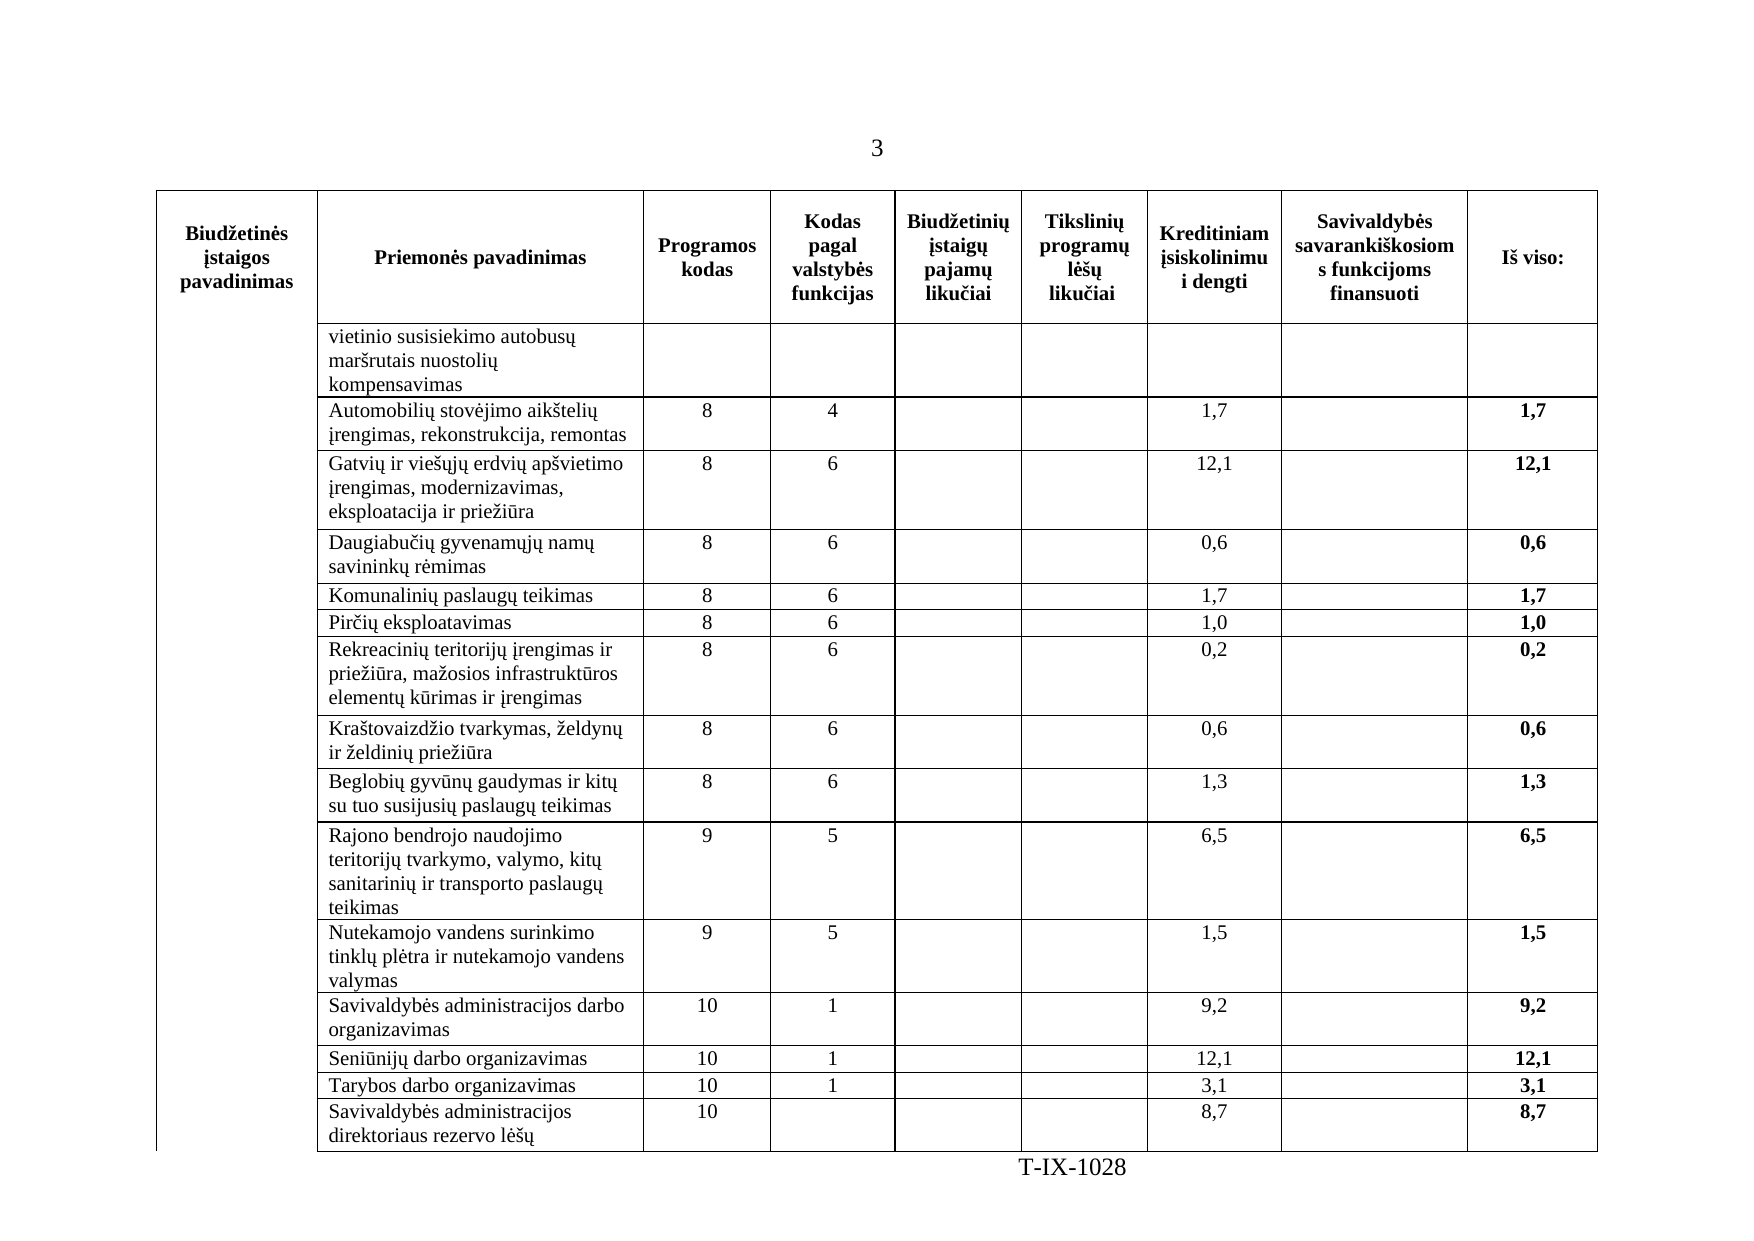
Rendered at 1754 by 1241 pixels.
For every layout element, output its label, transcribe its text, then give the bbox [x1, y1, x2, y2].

table_cell [1282, 398, 1467, 449]
table_cell 12,1 [1148, 1046, 1281, 1072]
table_cell [1282, 993, 1467, 1045]
table_cell 8 [644, 769, 770, 821]
table_cell 6,5 [1148, 823, 1281, 919]
table_header Kreditiniam įsiskolinimui dengti [1148, 191, 1281, 323]
table_cell 1,7 [1148, 398, 1281, 449]
table_cell [1282, 823, 1467, 919]
table_cell [1282, 1046, 1467, 1072]
table_cell 5 [771, 920, 894, 992]
table_cell [896, 398, 1021, 449]
table_cell 0,6 [1148, 716, 1281, 768]
table_cell 1,3 [1468, 769, 1597, 821]
table_cell 8 [644, 637, 770, 715]
table_cell Rekreacinių teritorijų įrengimas ir priežiūra, mažosios infrastruktūros elementų kūrimas ir įrengimas [318, 637, 643, 715]
table_cell [896, 637, 1021, 715]
table_cell [1282, 1073, 1467, 1098]
table_cell 8,7 [1468, 1099, 1597, 1151]
table_cell [157, 323, 317, 396]
table_cell Beglobių gyvūnų gaudymas ir kitų su tuo susijusių paslaugų teikimas [318, 769, 643, 821]
table_cell 6 [771, 530, 894, 582]
table_cell [771, 324, 894, 396]
table_cell 9 [644, 920, 770, 992]
table_cell 1,5 [1148, 920, 1281, 992]
table_cell [157, 768, 317, 821]
table_cell 12,1 [1468, 451, 1597, 529]
table_cell [1022, 324, 1147, 396]
table_cell Automobilių stovėjimo aikštelių įrengimas, rekonstrukcija, remontas [318, 398, 643, 449]
table_cell 0,6 [1468, 530, 1597, 582]
table_cell 9 [644, 823, 770, 919]
table_cell [1282, 530, 1467, 582]
table_cell 3,1 [1148, 1073, 1281, 1098]
table_cell 1 [771, 993, 894, 1045]
table_cell [896, 1046, 1021, 1072]
table_cell [1282, 451, 1467, 529]
table_cell 1,7 [1468, 584, 1597, 609]
table_cell [157, 529, 317, 582]
table_cell 9,2 [1468, 993, 1597, 1045]
table_cell [896, 584, 1021, 609]
table_cell [896, 1073, 1021, 1098]
table_cell [896, 530, 1021, 582]
table_cell Gatvių ir viešųjų erdvių apšvietimo įrengimas, modernizavimas, eksploatacija ir priežiūra [318, 451, 643, 529]
table_cell 10 [644, 1073, 770, 1098]
table_header Biudžetinių įstaigų pajamų likučiai [896, 191, 1021, 323]
table_cell [1022, 769, 1147, 821]
table_cell [157, 636, 317, 715]
table_cell [896, 993, 1021, 1045]
table_cell 8,7 [1148, 1099, 1281, 1151]
table_cell Kraštovaizdžio tvarkymas, želdynų ir želdinių priežiūra [318, 716, 643, 768]
table_cell Seniūnijų darbo organizavimas [318, 1046, 643, 1072]
table_cell [1022, 1099, 1147, 1151]
table_cell 1,7 [1148, 584, 1281, 609]
table_cell 1,5 [1468, 920, 1597, 992]
table_cell [1022, 584, 1147, 609]
table_header Savivaldybės savarankiškosioms funkcijoms finansuoti [1282, 191, 1467, 323]
table_cell [1022, 398, 1147, 449]
table_cell [896, 324, 1021, 396]
table_cell [157, 1072, 317, 1098]
table_cell 8 [644, 530, 770, 582]
table_cell Daugiabučių gyvenamųjų namų savininkų rėmimas [318, 530, 643, 582]
table_cell Komunalinių paslaugų teikimas [318, 584, 643, 609]
table_cell [1282, 610, 1467, 636]
table_cell 8 [644, 716, 770, 768]
table_cell [157, 715, 317, 768]
table_cell [1022, 1073, 1147, 1098]
table_cell [1022, 993, 1147, 1045]
table_cell [1282, 324, 1467, 396]
table_cell 1 [771, 1073, 894, 1098]
table_cell 3,1 [1468, 1073, 1597, 1098]
table_cell [1022, 823, 1147, 919]
table_cell [1022, 530, 1147, 582]
table_cell [896, 823, 1021, 919]
table_cell [1022, 451, 1147, 529]
table_cell 6 [771, 637, 894, 715]
table_cell [1468, 324, 1597, 396]
table_cell 8 [644, 584, 770, 609]
table_cell Nutekamojo vandens surinkimo tinklų plėtra ir nutekamojo vandens valymas [318, 920, 643, 992]
table_cell [896, 451, 1021, 529]
table_cell [1022, 920, 1147, 992]
table_cell 12,1 [1148, 451, 1281, 529]
table_cell [896, 920, 1021, 992]
table_cell 0,2 [1148, 637, 1281, 715]
table_cell [1282, 1099, 1467, 1151]
table_cell [771, 1099, 894, 1151]
table_cell [1282, 769, 1467, 821]
table_cell 4 [771, 398, 894, 449]
table_cell 10 [644, 1099, 770, 1151]
table_cell 10 [644, 1046, 770, 1072]
table_header Iš viso: [1468, 191, 1597, 323]
table_cell 10 [644, 993, 770, 1045]
table_cell Tarybos darbo organizavimas [318, 1073, 643, 1098]
table_cell [896, 769, 1021, 821]
table_cell 6 [771, 769, 894, 821]
table_cell 1 [771, 1046, 894, 1072]
table_cell [1282, 584, 1467, 609]
table_header Biudžetinės įstaigos pavadinimas [157, 191, 317, 323]
table_cell 0,6 [1148, 530, 1281, 582]
table_cell 9,2 [1148, 993, 1281, 1045]
table_cell [157, 583, 317, 609]
table_cell [1282, 637, 1467, 715]
table_cell 6 [771, 451, 894, 529]
table_header Programos kodas [644, 191, 770, 323]
table_cell [157, 1045, 317, 1072]
table_header Tikslinių programų lėšų likučiai [1022, 191, 1147, 323]
table_cell Pirčių eksploatavimas [318, 610, 643, 636]
table_cell [896, 610, 1021, 636]
table_cell 6,5 [1468, 823, 1597, 919]
table_cell 1,0 [1468, 610, 1597, 636]
table_cell vietinio susisiekimo autobusų maršrutais nuostolių kompensavimas [318, 324, 643, 396]
table_cell 8 [644, 398, 770, 449]
table_cell [896, 716, 1021, 768]
table_cell [1022, 610, 1147, 636]
table_cell [1022, 637, 1147, 715]
table_cell 8 [644, 451, 770, 529]
table_cell [157, 609, 317, 636]
table_cell [157, 992, 317, 1045]
table_cell [1282, 716, 1467, 768]
table_header Kodas pagal valstybės funkcijas [771, 191, 894, 323]
table_cell 6 [771, 716, 894, 768]
table_cell [1022, 716, 1147, 768]
table_cell 12,1 [1468, 1046, 1597, 1072]
table_cell 1,0 [1148, 610, 1281, 636]
table_cell Savivaldybės administracijos direktoriaus rezervo lėšų [318, 1099, 643, 1151]
table_cell [1022, 1046, 1147, 1072]
table_cell 8 [644, 610, 770, 636]
table_cell 0,6 [1468, 716, 1597, 768]
table_header Priemonės pavadinimas [318, 191, 643, 323]
table_cell [644, 324, 770, 396]
table_cell [1148, 324, 1281, 396]
table_cell [157, 919, 317, 992]
table_cell Savivaldybės administracijos darbo organizavimas [318, 993, 643, 1045]
table_cell 1,3 [1148, 769, 1281, 821]
table_cell [157, 821, 317, 919]
table_cell 6 [771, 584, 894, 609]
table_cell [157, 396, 317, 449]
table_cell [157, 450, 317, 529]
table_cell 5 [771, 823, 894, 919]
table_cell 0,2 [1468, 637, 1597, 715]
table_cell [896, 1099, 1021, 1151]
table_cell 1,7 [1468, 398, 1597, 449]
table_cell 6 [771, 610, 894, 636]
table_cell Rajono bendrojo naudojimo teritorijų tvarkymo, valymo, kitų sanitarinių ir transporto paslaugų teikimas [318, 823, 643, 919]
table_cell [1282, 920, 1467, 992]
table_cell [157, 1098, 317, 1151]
